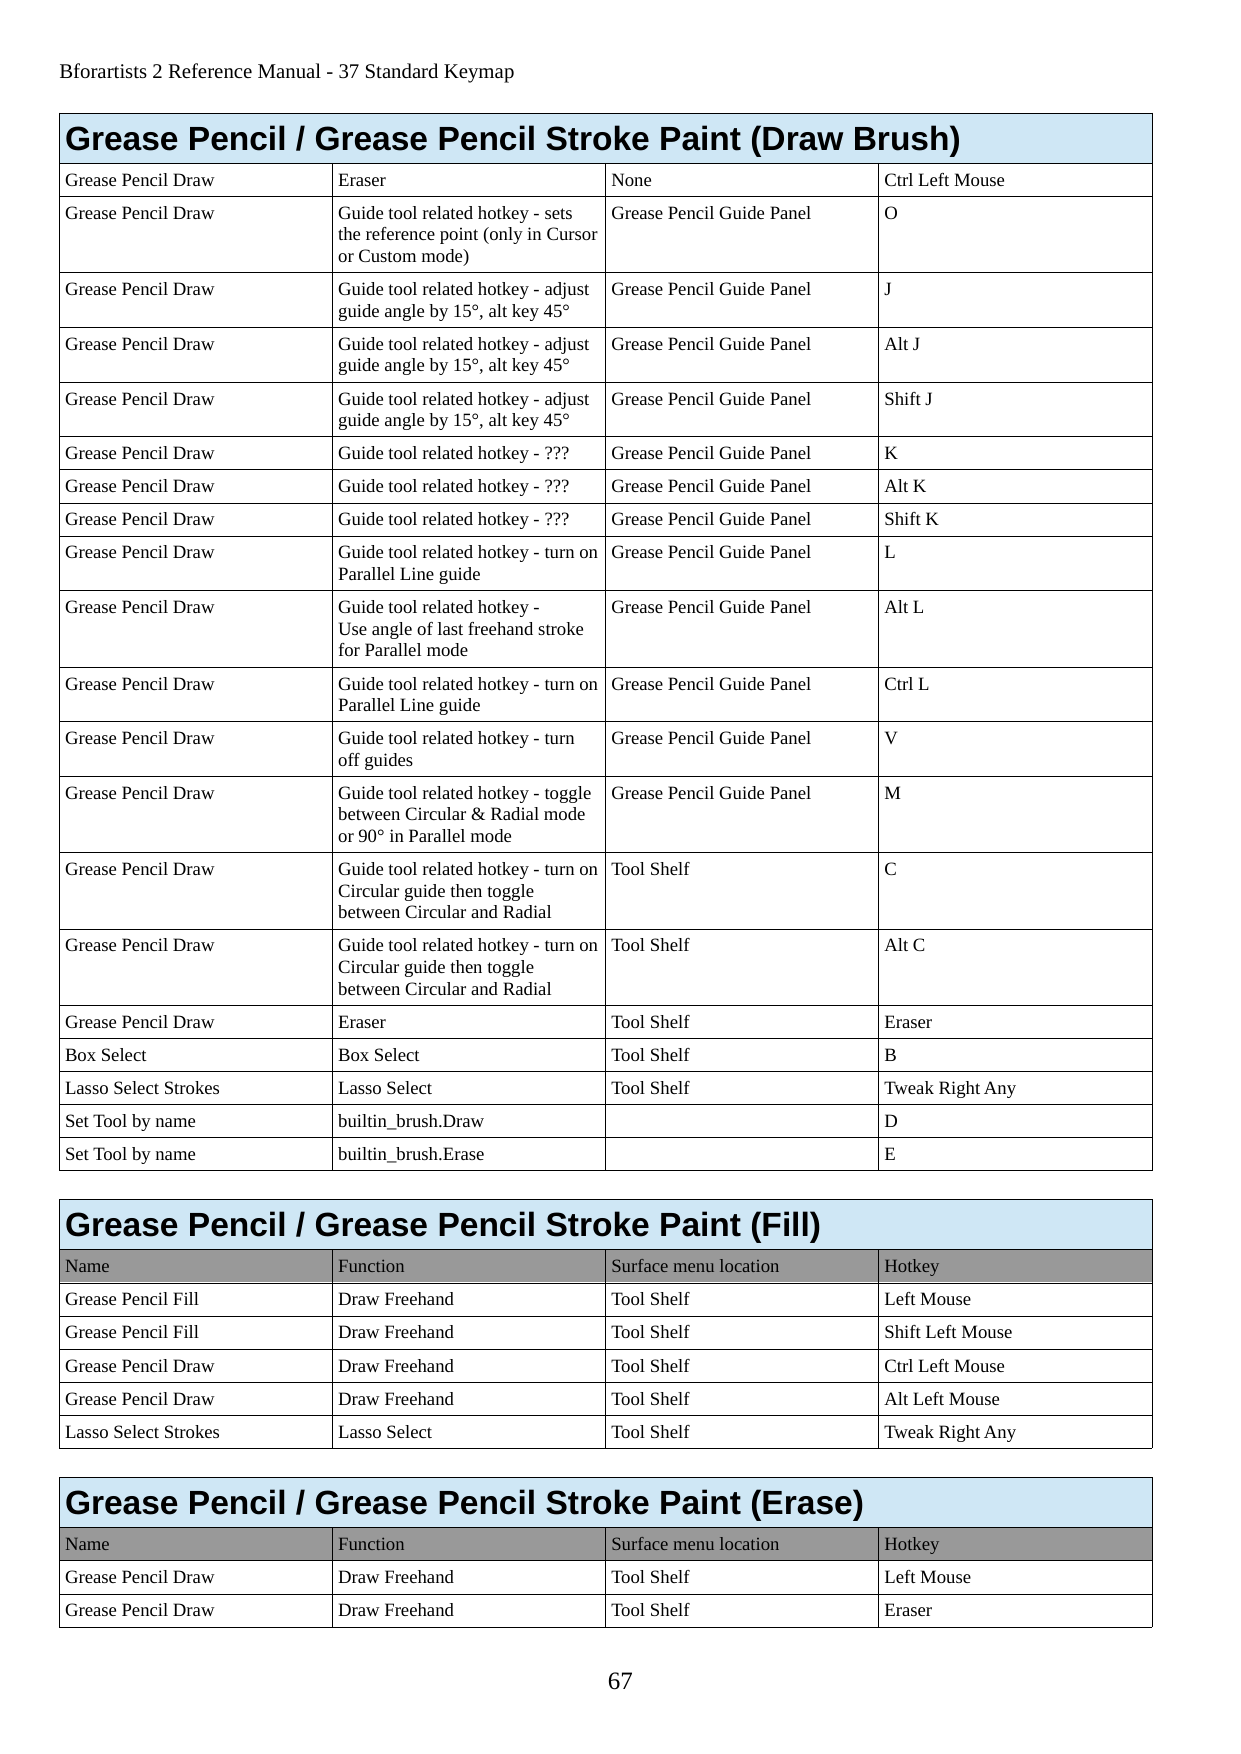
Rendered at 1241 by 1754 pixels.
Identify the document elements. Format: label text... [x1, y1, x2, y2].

table_cell builtin_brush.Erase [333, 1138, 605, 1170]
table_cell Tool Shelf [606, 1284, 878, 1316]
table_cell Tweak Right Any [879, 1072, 1152, 1104]
table_cell Grease Pencil Guide Panel [606, 383, 878, 436]
table_cell Shift K [879, 504, 1152, 536]
table_cell Draw Freehand [333, 1317, 605, 1349]
table_cell Grease Pencil Guide Panel [606, 722, 878, 776]
table_cell Box Select [60, 1039, 332, 1071]
table_cell Left Mouse [879, 1561, 1152, 1593]
table_cell Ctrl L [879, 668, 1152, 721]
table_cell Lasso Select [333, 1416, 605, 1448]
table_cell Alt L [879, 591, 1152, 667]
table_cell B [879, 1039, 1152, 1071]
table_cell Tool Shelf [606, 1039, 878, 1071]
table_cell Guide tool related hotkey - adjust guide angle by 15°, alt key 45° [333, 383, 605, 436]
table_cell Grease Pencil Draw [60, 470, 332, 502]
table_cell J [879, 273, 1152, 327]
table_cell Grease Pencil Guide Panel [606, 777, 878, 852]
table_cell Grease Pencil Draw [60, 1561, 332, 1593]
table_cell Guide tool related hotkey - turn on Parallel Line guide [333, 668, 605, 721]
table_cell Grease Pencil Guide Panel [606, 470, 878, 502]
table_cell Grease Pencil Draw [60, 777, 332, 852]
table_cell Grease Pencil Draw [60, 537, 332, 590]
table_cell Eraser [333, 164, 605, 196]
table_cell Set Tool by name [60, 1138, 332, 1170]
table_cell Lasso Select [333, 1072, 605, 1104]
table_cell Grease Pencil Draw [60, 668, 332, 721]
table_cell Tool Shelf [606, 1317, 878, 1349]
table_cell L [879, 537, 1152, 590]
table_cell Shift Left Mouse [879, 1317, 1152, 1349]
table_cell C [879, 853, 1152, 928]
table_cell Alt Left Mouse [879, 1383, 1152, 1415]
table_cell Grease Pencil Guide Panel [606, 504, 878, 536]
table_cell Eraser [333, 1006, 605, 1038]
table_cell Alt C [879, 930, 1152, 1005]
table_cell Tool Shelf [606, 1006, 878, 1038]
table_cell Grease Pencil Fill [60, 1284, 332, 1316]
table_cell Tool Shelf [606, 1350, 878, 1382]
table_cell Surface menu location [606, 1250, 878, 1282]
table_cell [606, 1138, 878, 1170]
table_cell Alt K [879, 470, 1152, 502]
table_cell Grease Pencil Draw [60, 1383, 332, 1415]
table_cell Grease Pencil Draw [60, 1595, 332, 1627]
table_cell Set Tool by name [60, 1105, 332, 1137]
table_cell Guide tool related hotkey - ??? [333, 470, 605, 502]
table_cell Draw Freehand [333, 1595, 605, 1627]
table_cell Tool Shelf [606, 1416, 878, 1448]
table_cell Guide tool related hotkey - sets the reference point (only in Cursor or Custom mode) [333, 197, 605, 272]
table_cell Function [333, 1528, 605, 1560]
table_cell Alt J [879, 328, 1152, 382]
table_cell Guide tool related hotkey - adjust guide angle by 15°, alt key 45° [333, 328, 605, 382]
table_cell Grease Pencil Guide Panel [606, 273, 878, 327]
table_cell [606, 1105, 878, 1137]
table_cell M [879, 777, 1152, 852]
table_cell Grease Pencil Draw [60, 383, 332, 436]
table_cell V [879, 722, 1152, 776]
table_cell Eraser [879, 1595, 1152, 1627]
table_cell Grease Pencil Draw [60, 273, 332, 327]
table_cell K [879, 437, 1152, 469]
table_cell Draw Freehand [333, 1383, 605, 1415]
table_cell Guide tool related hotkey - Use angle of last freehand stroke for Parallel mode [333, 591, 605, 667]
table_cell Guide tool related hotkey - adjust guide angle by 15°, alt key 45° [333, 273, 605, 327]
table_header Grease Pencil / Grease Pencil Stroke Paint (Fill) [60, 1200, 1152, 1249]
table_cell Guide tool related hotkey - turn on Circular guide then toggle between Circular and Radial [333, 930, 605, 1005]
table_cell Grease Pencil Guide Panel [606, 197, 878, 272]
table_cell Ctrl Left Mouse [879, 1350, 1152, 1382]
table_cell Tool Shelf [606, 1561, 878, 1593]
table_cell E [879, 1138, 1152, 1170]
table_cell Grease Pencil Draw [60, 328, 332, 382]
table_cell Draw Freehand [333, 1561, 605, 1593]
table_cell Lasso Select Strokes [60, 1072, 332, 1104]
table_cell O [879, 197, 1152, 272]
table_cell Tool Shelf [606, 853, 878, 928]
table_cell Grease Pencil Draw [60, 722, 332, 776]
table_cell Grease Pencil Draw [60, 504, 332, 536]
table_cell Left Mouse [879, 1284, 1152, 1316]
table_cell Tool Shelf [606, 1383, 878, 1415]
table_cell Grease Pencil Guide Panel [606, 668, 878, 721]
table_cell Shift J [879, 383, 1152, 436]
table_cell Name [60, 1250, 332, 1282]
table_cell Guide tool related hotkey - turn off guides [333, 722, 605, 776]
table_cell Grease Pencil Draw [60, 853, 332, 928]
table_cell Hotkey [879, 1528, 1152, 1560]
table_cell Ctrl Left Mouse [879, 164, 1152, 196]
table_cell Grease Pencil Draw [60, 1006, 332, 1038]
table_cell Draw Freehand [333, 1350, 605, 1382]
table_cell Tool Shelf [606, 930, 878, 1005]
table_cell Grease Pencil Draw [60, 164, 332, 196]
table_cell D [879, 1105, 1152, 1137]
table_cell Grease Pencil Guide Panel [606, 328, 878, 382]
table_cell Surface menu location [606, 1528, 878, 1560]
table_cell Name [60, 1528, 332, 1560]
table_cell Guide tool related hotkey - ??? [333, 504, 605, 536]
table_cell Grease Pencil Fill [60, 1317, 332, 1349]
table_cell Grease Pencil Draw [60, 1350, 332, 1382]
table_cell Grease Pencil Guide Panel [606, 537, 878, 590]
table_cell Guide tool related hotkey - toggle between Circular & Radial mode or 90° in Parallel mode [333, 777, 605, 852]
table_cell Draw Freehand [333, 1284, 605, 1316]
table_cell Grease Pencil Draw [60, 930, 332, 1005]
table_cell Box Select [333, 1039, 605, 1071]
table_cell Hotkey [879, 1250, 1152, 1282]
table_cell Tool Shelf [606, 1595, 878, 1627]
table_cell Lasso Select Strokes [60, 1416, 332, 1448]
table_cell Grease Pencil Draw [60, 591, 332, 667]
table_cell Grease Pencil Draw [60, 197, 332, 272]
table_cell Tweak Right Any [879, 1416, 1152, 1448]
table_cell Grease Pencil Guide Panel [606, 437, 878, 469]
table_cell Grease Pencil Draw [60, 437, 332, 469]
table_cell Eraser [879, 1006, 1152, 1038]
table_header Grease Pencil / Grease Pencil Stroke Paint (Draw Brush) [60, 114, 1152, 163]
table_cell builtin_brush.Draw [333, 1105, 605, 1137]
table_cell Tool Shelf [606, 1072, 878, 1104]
table_cell None [606, 164, 878, 196]
table_cell Guide tool related hotkey - ??? [333, 437, 605, 469]
table_cell Guide tool related hotkey - turn on Parallel Line guide [333, 537, 605, 590]
table_cell Grease Pencil Guide Panel [606, 591, 878, 667]
table_cell Guide tool related hotkey - turn on Circular guide then toggle between Circular and Radial [333, 853, 605, 928]
table_header Grease Pencil / Grease Pencil Stroke Paint (Erase) [60, 1478, 1152, 1527]
table_cell Function [333, 1250, 605, 1282]
